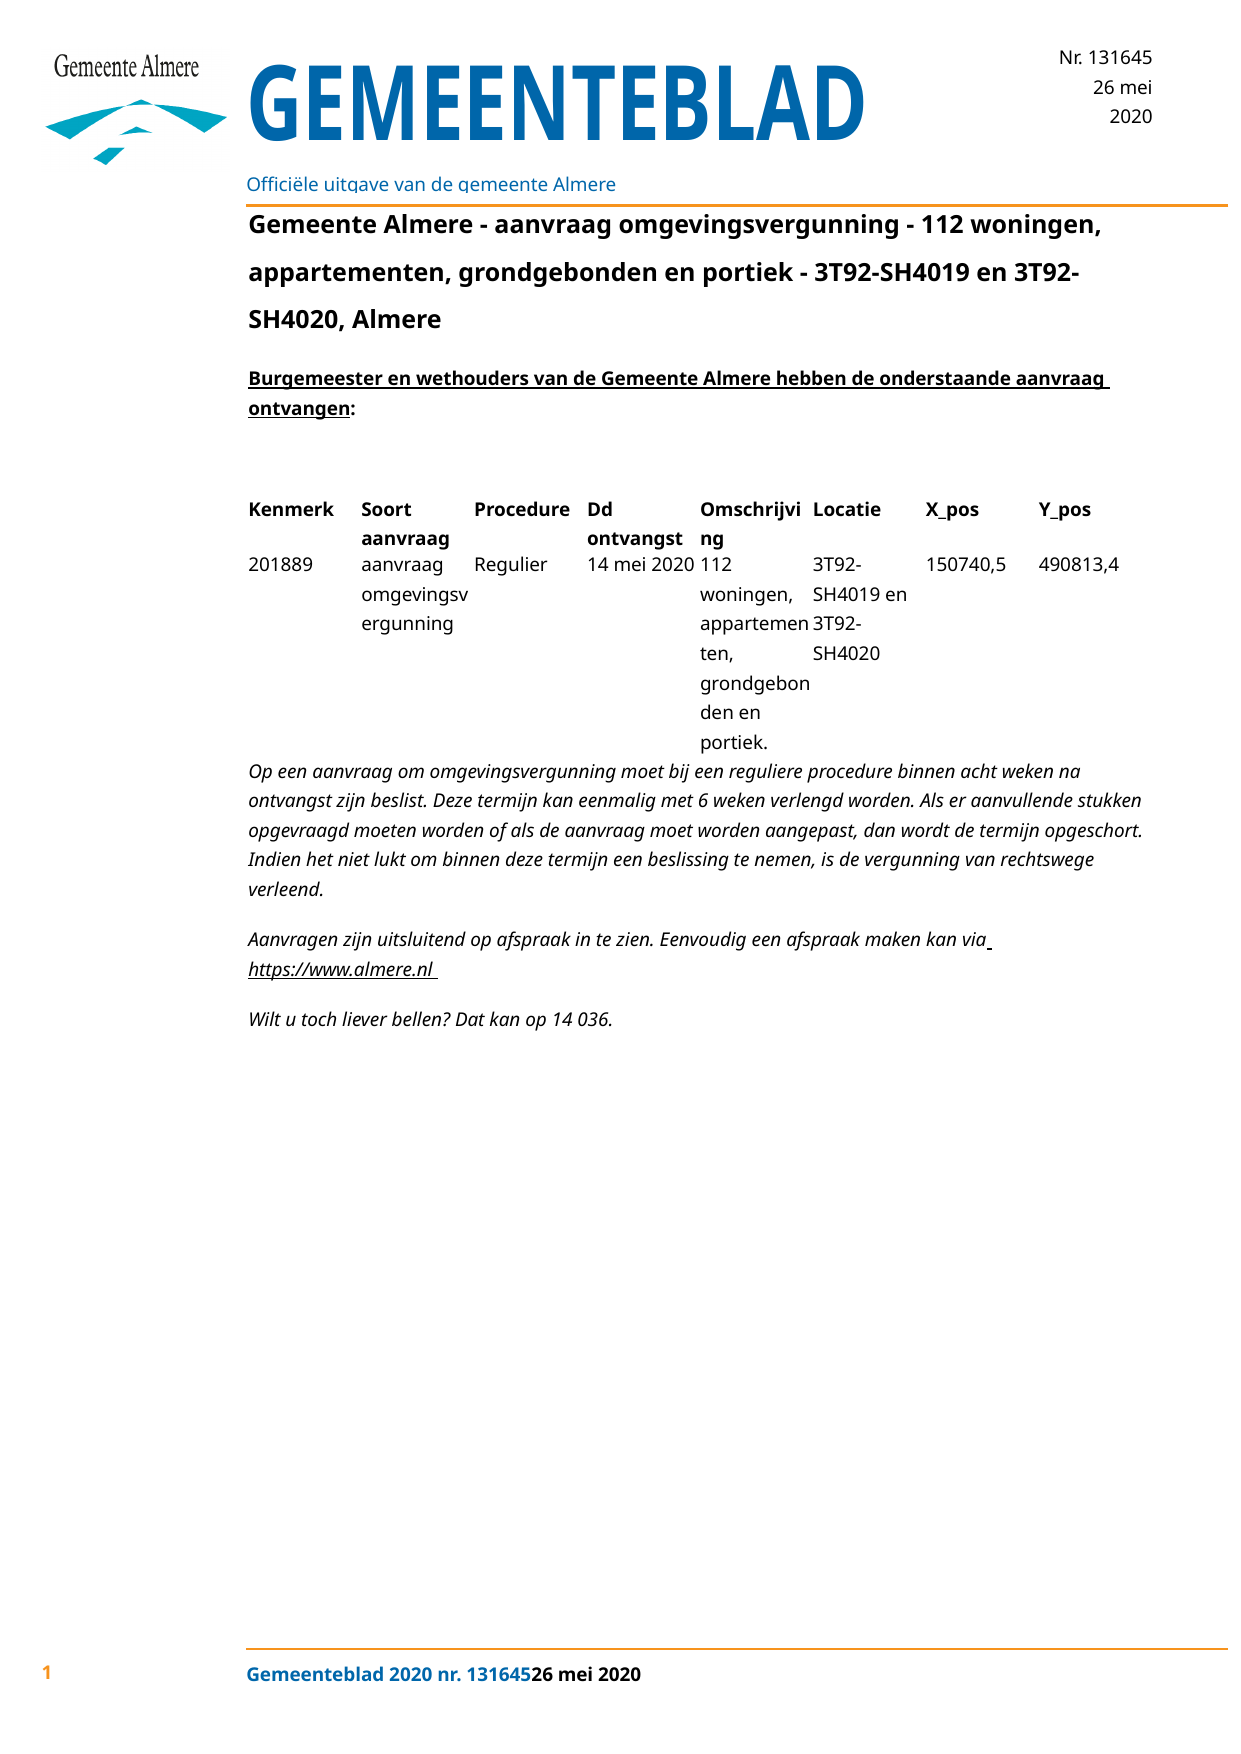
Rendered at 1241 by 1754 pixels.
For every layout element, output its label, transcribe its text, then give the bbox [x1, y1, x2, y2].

text Wilt u toch liever bellen? Dat kan op 14 036. [248, 1007, 1152, 1032]
text Burgemeester en wethouders van de Gemeente Almere hebben de onderstaande aanvraag ontvangen: [248, 366, 1152, 421]
table_cell 112 woningen, appartementen, grondgebonden en portiek. [700, 551, 813, 754]
table_cell 14 mei 2020 [587, 551, 700, 754]
table_header Procedure [474, 496, 587, 551]
table_header Omschrijving [700, 496, 813, 551]
table_cell 3T92-SH4019 en 3T92-SH4020 [813, 551, 926, 754]
text Aanvragen zijn uitsluitend op afspraak in te zien. Eenvoudig een afspraak maken kan via https://www.almere.nl [248, 927, 1152, 982]
table_header Locatie [813, 496, 926, 551]
table_cell 150740,5 [926, 551, 1038, 754]
text Op een aanvraag om omgevingsvergunning moet bij een reguliere procedure binnen acht weken na ontvangst zijn beslist. Deze termijn kan eenmalig met 6 weken verlengd worden. Als er aanvullende stukken opgevraagd moeten worden of als de aanvraag moet worden aangepast, dan wordt de termijn opgeschort. Indien het niet lukt om binnen deze termijn een beslissing te nemen, is de vergunning van rechtswege verleend. [248, 758, 1152, 902]
picture [41, 47, 231, 172]
table_header Y_pos [1039, 496, 1152, 551]
table_cell 490813,4 [1039, 551, 1152, 754]
table_cell aanvraag omgevingsvergunning [361, 551, 474, 754]
table_header Dd ontvangst [587, 496, 700, 551]
table_cell Regulier [474, 551, 587, 754]
table_header X_pos [926, 496, 1038, 551]
table_header Kenmerk [248, 496, 361, 551]
table_header Soort aanvraag [361, 496, 474, 551]
text Gemeente Almere - aanvraag omgevingsvergunning - 112 woningen, appartementen, grondgebonden en portiek - 3T92-SH4019 en 3T92-SH4020, Almere [248, 207, 1152, 336]
table_cell 201889 [248, 551, 361, 754]
